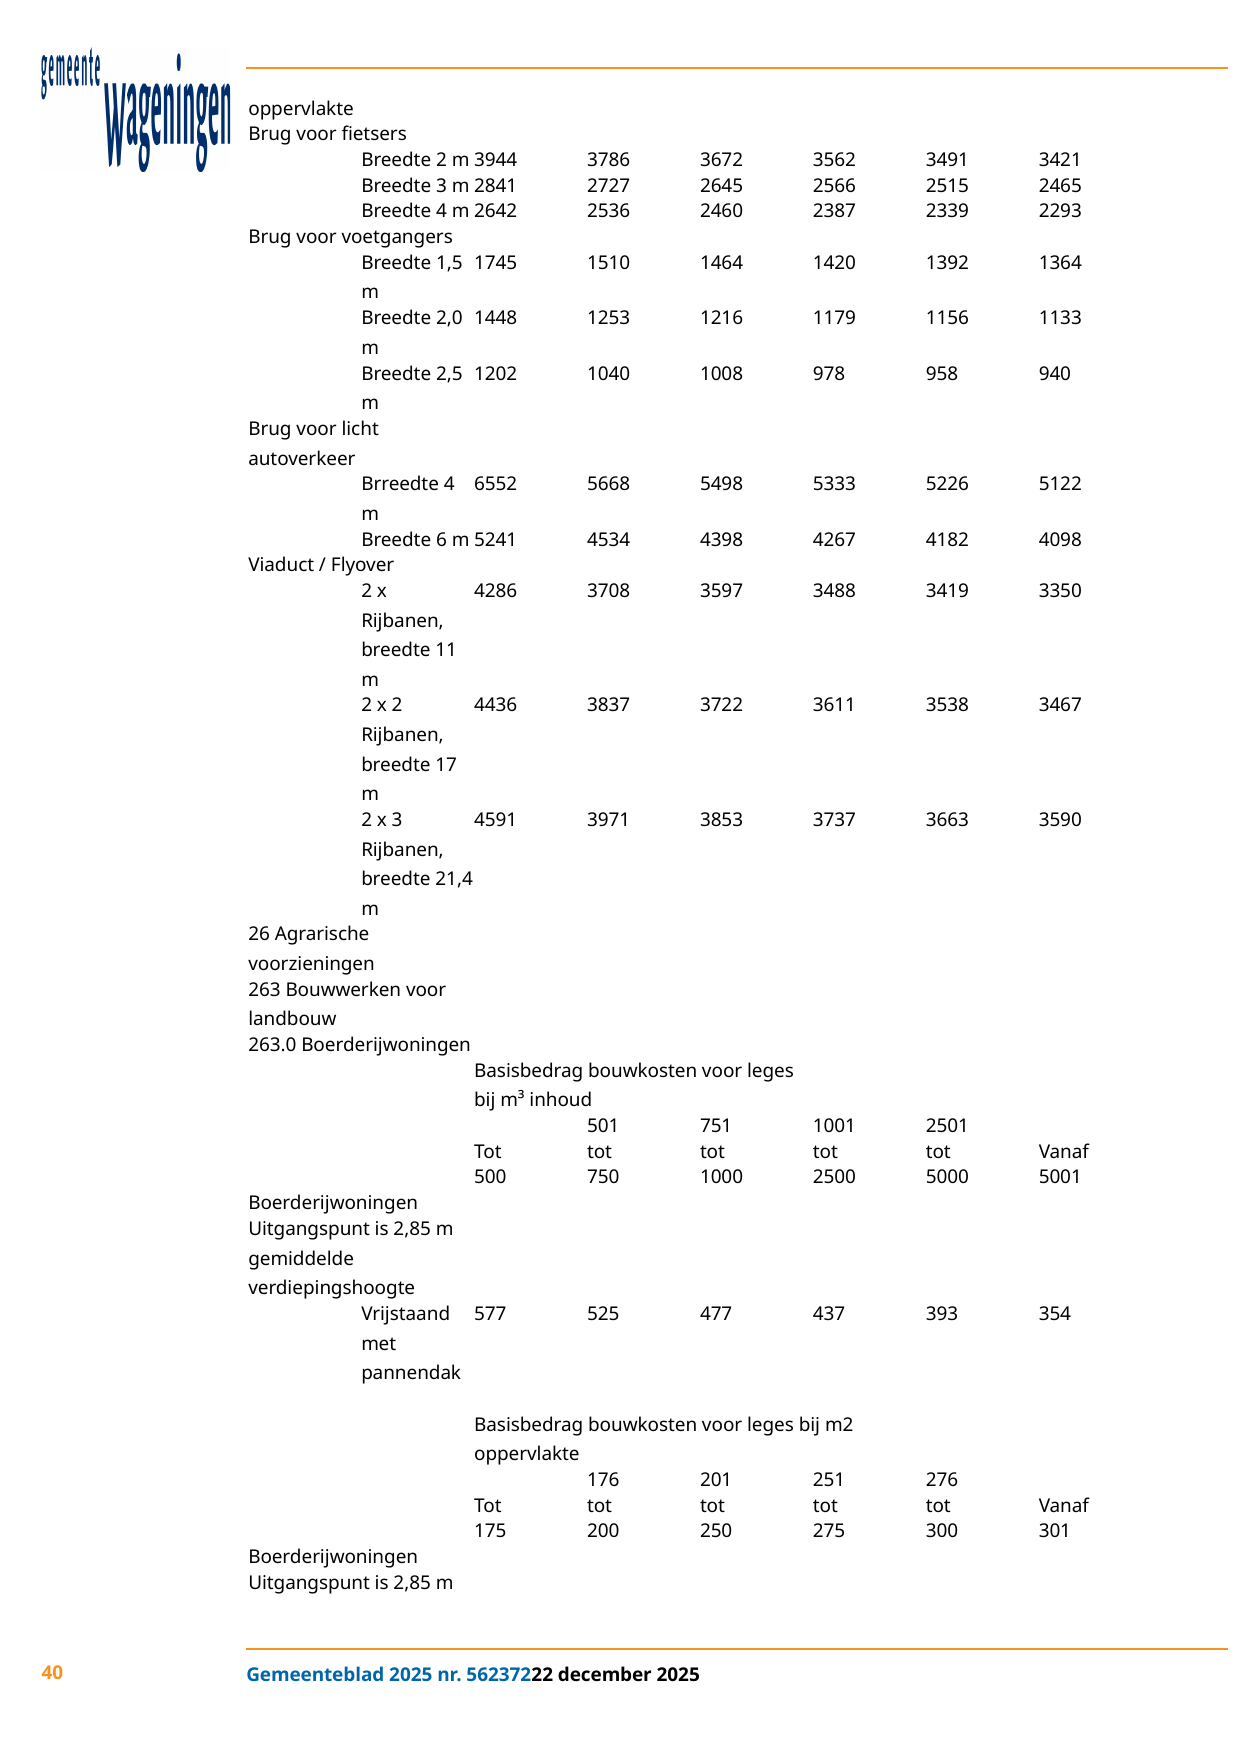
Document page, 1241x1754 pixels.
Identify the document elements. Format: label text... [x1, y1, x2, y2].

table_cell [1039, 1190, 1152, 1215]
table_cell 3562 [813, 146, 926, 172]
table_cell [587, 1543, 700, 1569]
table_cell Basisbedrag bouwkosten voor leges bij m2 oppervlakte [474, 1411, 926, 1466]
table_cell [474, 1466, 587, 1492]
table_cell [700, 121, 813, 146]
table_cell 1253 [587, 305, 700, 360]
table_cell [926, 976, 1038, 1031]
table_cell 978 [813, 360, 926, 415]
table_cell 2460 [700, 198, 813, 223]
table_cell 4182 [926, 526, 1038, 551]
table_cell [926, 1569, 1038, 1595]
table_cell [361, 1385, 474, 1411]
table_cell tot [700, 1492, 813, 1517]
table_cell tot [926, 1492, 1038, 1517]
table_cell [474, 95, 587, 121]
table_cell 4534 [587, 526, 700, 551]
table_cell 1179 [813, 305, 926, 360]
table_cell 3350 [1039, 577, 1152, 692]
table_cell 577 [474, 1300, 587, 1385]
table_cell 276 [926, 1466, 1038, 1492]
table_cell [248, 1057, 361, 1112]
table_cell [813, 976, 926, 1031]
table_cell 3853 [700, 806, 813, 921]
table_cell [700, 95, 813, 121]
table_cell 6552 [474, 470, 587, 526]
table_cell [474, 976, 587, 1031]
table_cell [700, 1543, 813, 1569]
table_cell [700, 1215, 813, 1300]
table_cell [813, 1190, 926, 1215]
table_cell 26 Agrarische voorzieningen [248, 921, 474, 976]
table_cell [361, 1466, 474, 1492]
table_cell 5226 [926, 470, 1038, 526]
table_cell [926, 1190, 1038, 1215]
table_cell tot [587, 1138, 700, 1164]
table_cell [926, 224, 1038, 249]
table_cell [926, 121, 1038, 146]
table_cell [1039, 1385, 1152, 1411]
table_cell 2642 [474, 198, 587, 223]
table_cell 3663 [926, 806, 1038, 921]
table_cell Breedte 4 m [361, 198, 474, 223]
table_cell 3971 [587, 806, 700, 921]
table_cell 2536 [587, 198, 700, 223]
table_cell 3737 [813, 806, 926, 921]
table_cell [587, 95, 700, 121]
table_cell [361, 1057, 474, 1112]
table_cell 201 [700, 1466, 813, 1492]
table_cell 501 [587, 1112, 700, 1138]
table_cell 5001 [1039, 1164, 1152, 1189]
table_cell 1008 [700, 360, 813, 415]
table_cell 3672 [700, 146, 813, 172]
table_cell 3538 [926, 692, 1038, 806]
table_cell 5333 [813, 470, 926, 526]
table_cell [248, 692, 361, 806]
table_cell [248, 1112, 361, 1138]
table_cell 5122 [1039, 470, 1152, 526]
table_cell [926, 1385, 1038, 1411]
table_cell [248, 806, 361, 921]
table_cell 5668 [587, 470, 700, 526]
table_cell Vrijstaand met pannendak [361, 1300, 474, 1385]
table_cell [248, 470, 361, 526]
table_cell [248, 577, 361, 692]
table_cell [926, 95, 1038, 121]
table_cell 4267 [813, 526, 926, 551]
table_cell [1039, 551, 1152, 577]
table_cell 3944 [474, 146, 587, 172]
table_cell [587, 1215, 700, 1300]
table_cell Breedte 6 m [361, 526, 474, 551]
table_cell [248, 1385, 361, 1411]
table_cell [700, 1385, 813, 1411]
table_cell 1001 [813, 1112, 926, 1138]
table_cell 251 [813, 1466, 926, 1492]
table_cell 263.0 Boerderijwoningen [248, 1031, 474, 1057]
table_cell [248, 1138, 361, 1164]
table_cell [700, 976, 813, 1031]
table_cell [248, 1164, 361, 1189]
table_cell 2339 [926, 198, 1038, 223]
table_cell 2 x 2 Rijbanen, breedte 17 m [361, 692, 474, 806]
table_cell 3491 [926, 146, 1038, 172]
table_cell [474, 1569, 587, 1595]
table_cell [248, 1518, 361, 1543]
table_cell Breedte 1,5 m [361, 249, 474, 304]
table_cell Basisbedrag bouwkosten voor leges bij m³ inhoud [474, 1057, 813, 1112]
table_cell 958 [926, 360, 1038, 415]
table_cell [1039, 95, 1152, 121]
table_cell [587, 551, 700, 577]
table_cell [926, 921, 1038, 976]
table_cell 477 [700, 1300, 813, 1385]
table_cell 2500 [813, 1164, 926, 1189]
table_cell [248, 1300, 361, 1385]
table_cell [1039, 1057, 1152, 1112]
table_cell [248, 198, 361, 223]
table_cell 2293 [1039, 198, 1152, 223]
table_cell 5241 [474, 526, 587, 551]
table_cell [700, 224, 813, 249]
table_cell [813, 1031, 926, 1057]
table_cell [361, 1492, 474, 1517]
table_cell Brug voor voetgangers [248, 224, 474, 249]
table_cell [1039, 121, 1152, 146]
table_cell [248, 360, 361, 415]
table_cell 3708 [587, 577, 700, 692]
table_cell 940 [1039, 360, 1152, 415]
table_cell [1039, 921, 1152, 976]
table_cell Breedte 2 m [361, 146, 474, 172]
table_cell [813, 1543, 926, 1569]
table_cell 4098 [1039, 526, 1152, 551]
table_cell 750 [587, 1164, 700, 1189]
table_cell Viaduct / Flyover [248, 551, 474, 577]
table_cell 1216 [700, 305, 813, 360]
table_cell 1392 [926, 249, 1038, 304]
table_cell tot [926, 1138, 1038, 1164]
table_cell 3786 [587, 146, 700, 172]
table_cell [474, 1543, 587, 1569]
table_cell 3488 [813, 577, 926, 692]
table_cell [587, 921, 700, 976]
table_cell [1039, 224, 1152, 249]
table_cell [1039, 415, 1152, 470]
table_cell tot [813, 1138, 926, 1164]
table_cell [587, 1385, 700, 1411]
table_cell 4591 [474, 806, 587, 921]
table_cell 4398 [700, 526, 813, 551]
table_cell [587, 1569, 700, 1595]
table_cell 3597 [700, 577, 813, 692]
table_cell 1364 [1039, 249, 1152, 304]
table_cell [361, 1411, 474, 1466]
table_cell [926, 1057, 1038, 1112]
table_cell [248, 172, 361, 198]
table_cell 1000 [700, 1164, 813, 1189]
table_cell [474, 1190, 587, 1215]
table_cell [1039, 1466, 1152, 1492]
table_cell 1510 [587, 249, 700, 304]
table_cell [1039, 1569, 1152, 1595]
table_cell 393 [926, 1300, 1038, 1385]
table_cell 301 [1039, 1518, 1152, 1543]
table_cell [587, 224, 700, 249]
table_cell 2727 [587, 172, 700, 198]
table_cell 5498 [700, 470, 813, 526]
table_cell [248, 526, 361, 551]
table_cell [700, 921, 813, 976]
table_cell 3722 [700, 692, 813, 806]
table_cell Breedte 2,5 m [361, 360, 474, 415]
table_cell [813, 224, 926, 249]
table_cell 4286 [474, 577, 587, 692]
table_cell [248, 1466, 361, 1492]
table_cell Uitgangspunt is 2,85 m [248, 1569, 474, 1595]
table_cell [700, 1190, 813, 1215]
table_cell 354 [1039, 1300, 1152, 1385]
table_cell 5000 [926, 1164, 1038, 1189]
table_cell [700, 1031, 813, 1057]
table_cell 2515 [926, 172, 1038, 198]
table_cell [926, 415, 1038, 470]
table_cell [361, 1518, 474, 1543]
table_cell [474, 921, 587, 976]
table_cell 2 x 3 Rijbanen, breedte 21,4 m [361, 806, 474, 921]
table_cell [587, 121, 700, 146]
table_cell [474, 224, 587, 249]
table_cell 3419 [926, 577, 1038, 692]
table_cell Uitgangspunt is 2,85 m gemiddelde verdiepingshoogte [248, 1215, 474, 1300]
table_cell [587, 1190, 700, 1215]
table_cell tot [587, 1492, 700, 1517]
table_cell Breedte 3 m [361, 172, 474, 198]
table_cell 275 [813, 1518, 926, 1543]
table_cell 1133 [1039, 305, 1152, 360]
table_cell [248, 1492, 361, 1517]
table_cell 3467 [1039, 692, 1152, 806]
table_cell 1420 [813, 249, 926, 304]
table_cell Brug voor licht autoverkeer [248, 415, 474, 470]
table_cell [700, 551, 813, 577]
table_cell [474, 551, 587, 577]
table_cell [813, 921, 926, 976]
table_cell Brreedte 4 m [361, 470, 474, 526]
table_cell [700, 415, 813, 470]
table_cell [248, 146, 361, 172]
table_cell Vanaf [1039, 1138, 1152, 1164]
table_cell Boerderijwoningen [248, 1543, 474, 1569]
table_cell [587, 1031, 700, 1057]
table_cell [926, 551, 1038, 577]
table_cell 2645 [700, 172, 813, 198]
table_cell 3421 [1039, 146, 1152, 172]
table_cell [474, 1385, 587, 1411]
table_cell 2501 [926, 1112, 1038, 1138]
table_cell [926, 1031, 1038, 1057]
table_cell [248, 249, 361, 304]
table_cell 200 [587, 1518, 700, 1543]
table_cell Tot [474, 1138, 587, 1164]
table_cell 300 [926, 1518, 1038, 1543]
table_cell [813, 1569, 926, 1595]
table_cell 500 [474, 1164, 587, 1189]
table_cell [1039, 1215, 1152, 1300]
table_cell 525 [587, 1300, 700, 1385]
table_cell Tot [474, 1492, 587, 1517]
table_cell 1202 [474, 360, 587, 415]
table_cell [813, 1057, 926, 1112]
table_cell 3611 [813, 692, 926, 806]
table_cell 1156 [926, 305, 1038, 360]
table_cell [248, 1411, 361, 1466]
table_cell [813, 415, 926, 470]
table_cell 1745 [474, 249, 587, 304]
table_cell Breedte 2,0 m [361, 305, 474, 360]
table_cell [361, 1112, 474, 1138]
table_cell [474, 1031, 587, 1057]
table_cell 751 [700, 1112, 813, 1138]
table_cell 175 [474, 1518, 587, 1543]
table_cell 176 [587, 1466, 700, 1492]
table_cell [813, 1385, 926, 1411]
table_cell 3590 [1039, 806, 1152, 921]
table_cell tot [813, 1492, 926, 1517]
table_cell 2465 [1039, 172, 1152, 198]
table_cell [813, 1215, 926, 1300]
table_cell [587, 976, 700, 1031]
table_cell 1040 [587, 360, 700, 415]
table_cell [1039, 1543, 1152, 1569]
table_cell 2566 [813, 172, 926, 198]
picture [41, 47, 231, 172]
table_cell [361, 1164, 474, 1189]
table_cell 250 [700, 1518, 813, 1543]
table_cell 2387 [813, 198, 926, 223]
table_cell [1039, 1411, 1152, 1466]
table_cell Vanaf [1039, 1492, 1152, 1517]
table_cell [1039, 976, 1152, 1031]
table_cell [248, 305, 361, 360]
table_cell [700, 1569, 813, 1595]
table_cell 2841 [474, 172, 587, 198]
table_cell [813, 551, 926, 577]
table_cell [813, 95, 926, 121]
table_cell [474, 1112, 587, 1138]
table_cell [587, 415, 700, 470]
table_cell [474, 415, 587, 470]
table_cell oppervlakte [248, 95, 474, 121]
table_cell [361, 1138, 474, 1164]
table_cell 2 x Rijbanen, breedte 11 m [361, 577, 474, 692]
table_cell 4436 [474, 692, 587, 806]
table_cell [813, 121, 926, 146]
table_cell Boerderijwoningen [248, 1190, 474, 1215]
table_cell tot [700, 1138, 813, 1164]
table_cell 1448 [474, 305, 587, 360]
table_cell 1464 [700, 249, 813, 304]
table_cell 263 Bouwwerken voor landbouw [248, 976, 474, 1031]
table_cell [1039, 1112, 1152, 1138]
table_cell [926, 1411, 1038, 1466]
table_cell [926, 1543, 1038, 1569]
table_cell [474, 1215, 587, 1300]
table_cell [1039, 1031, 1152, 1057]
table_cell [926, 1215, 1038, 1300]
table_cell Brug voor fietsers [248, 121, 474, 146]
table_cell [474, 121, 587, 146]
table_cell 437 [813, 1300, 926, 1385]
table_cell 3837 [587, 692, 700, 806]
